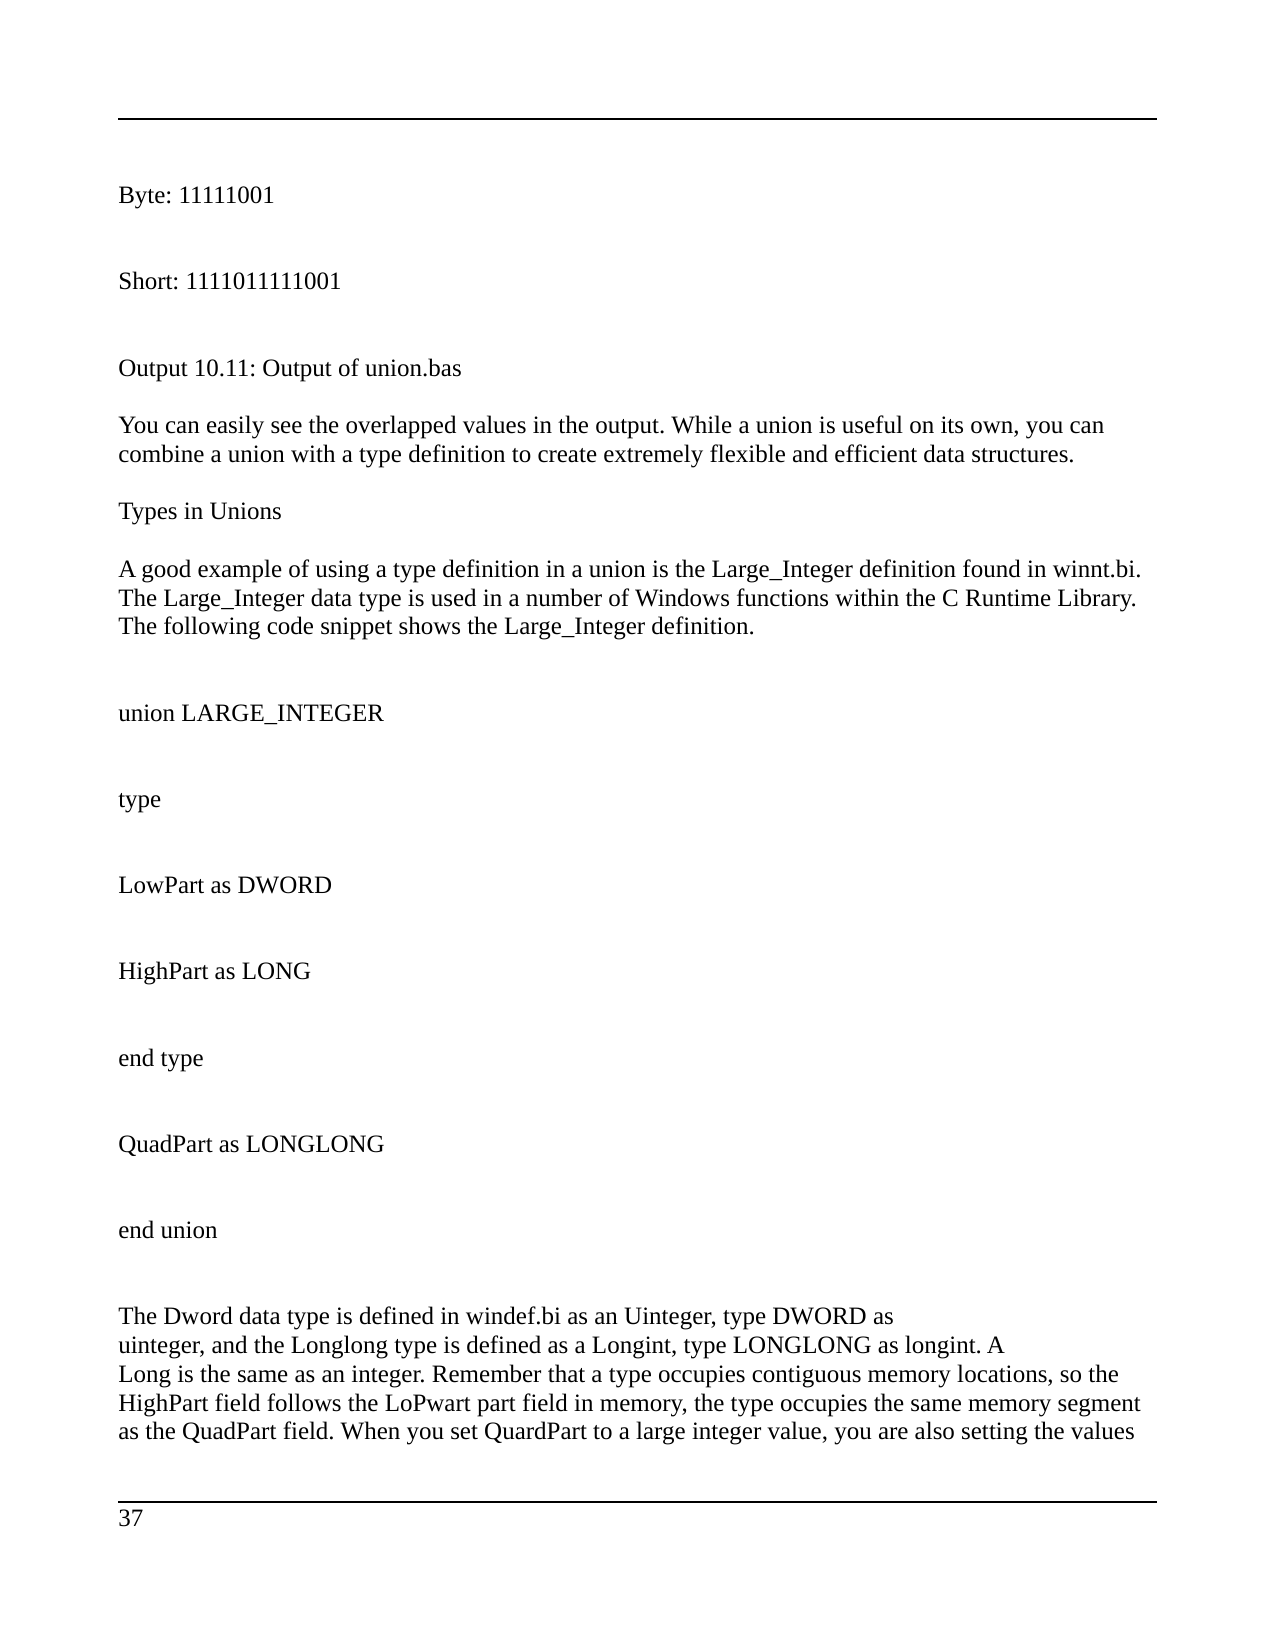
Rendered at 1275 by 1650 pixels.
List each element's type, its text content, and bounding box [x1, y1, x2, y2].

text type [118, 784, 1157, 813]
text uinteger, and the Longlong type is defined as a Longint, type LONGLONG as longint. A [118, 1330, 1157, 1359]
text HighPart as LONG [118, 956, 1157, 985]
text end type [118, 1043, 1157, 1071]
text union LARGE_INTEGER [118, 698, 1157, 726]
text Short: 1111011111001 [118, 266, 1157, 295]
text LowPart as DWORD [118, 870, 1157, 899]
text Output 10.11: Output of union.bas [118, 353, 1157, 381]
text Byte: 11111001 [118, 180, 1157, 209]
text You can easily see the overlapped values in the output. While a union is useful on its own, you can combine a union with a type definition to create extremely flexible and efficient data structures. [118, 410, 1157, 468]
text Long is the same as an integer. Remember that a type occupies contiguous memory locations, so the HighPart field follows the LoPwart part field in memory, the type occupies the same memory segment as the QuadPart field. When you set QuardPart to a large integer value, you are also setting the values [118, 1359, 1157, 1445]
text end union [118, 1215, 1157, 1244]
text Types in Unions [118, 496, 1157, 525]
text QuadPart as LONGLONG [118, 1129, 1157, 1158]
text The Dword data type is defined in windef.bi as an Uinteger, type DWORD as [118, 1301, 1157, 1330]
text A good example of using a type definition in a union is the Large_Integer definition found in winnt.bi. The Large_Integer data type is used in a number of Windows functions within the C Runtime Library. The following code snippet shows the Large_Integer definition. [118, 554, 1157, 640]
